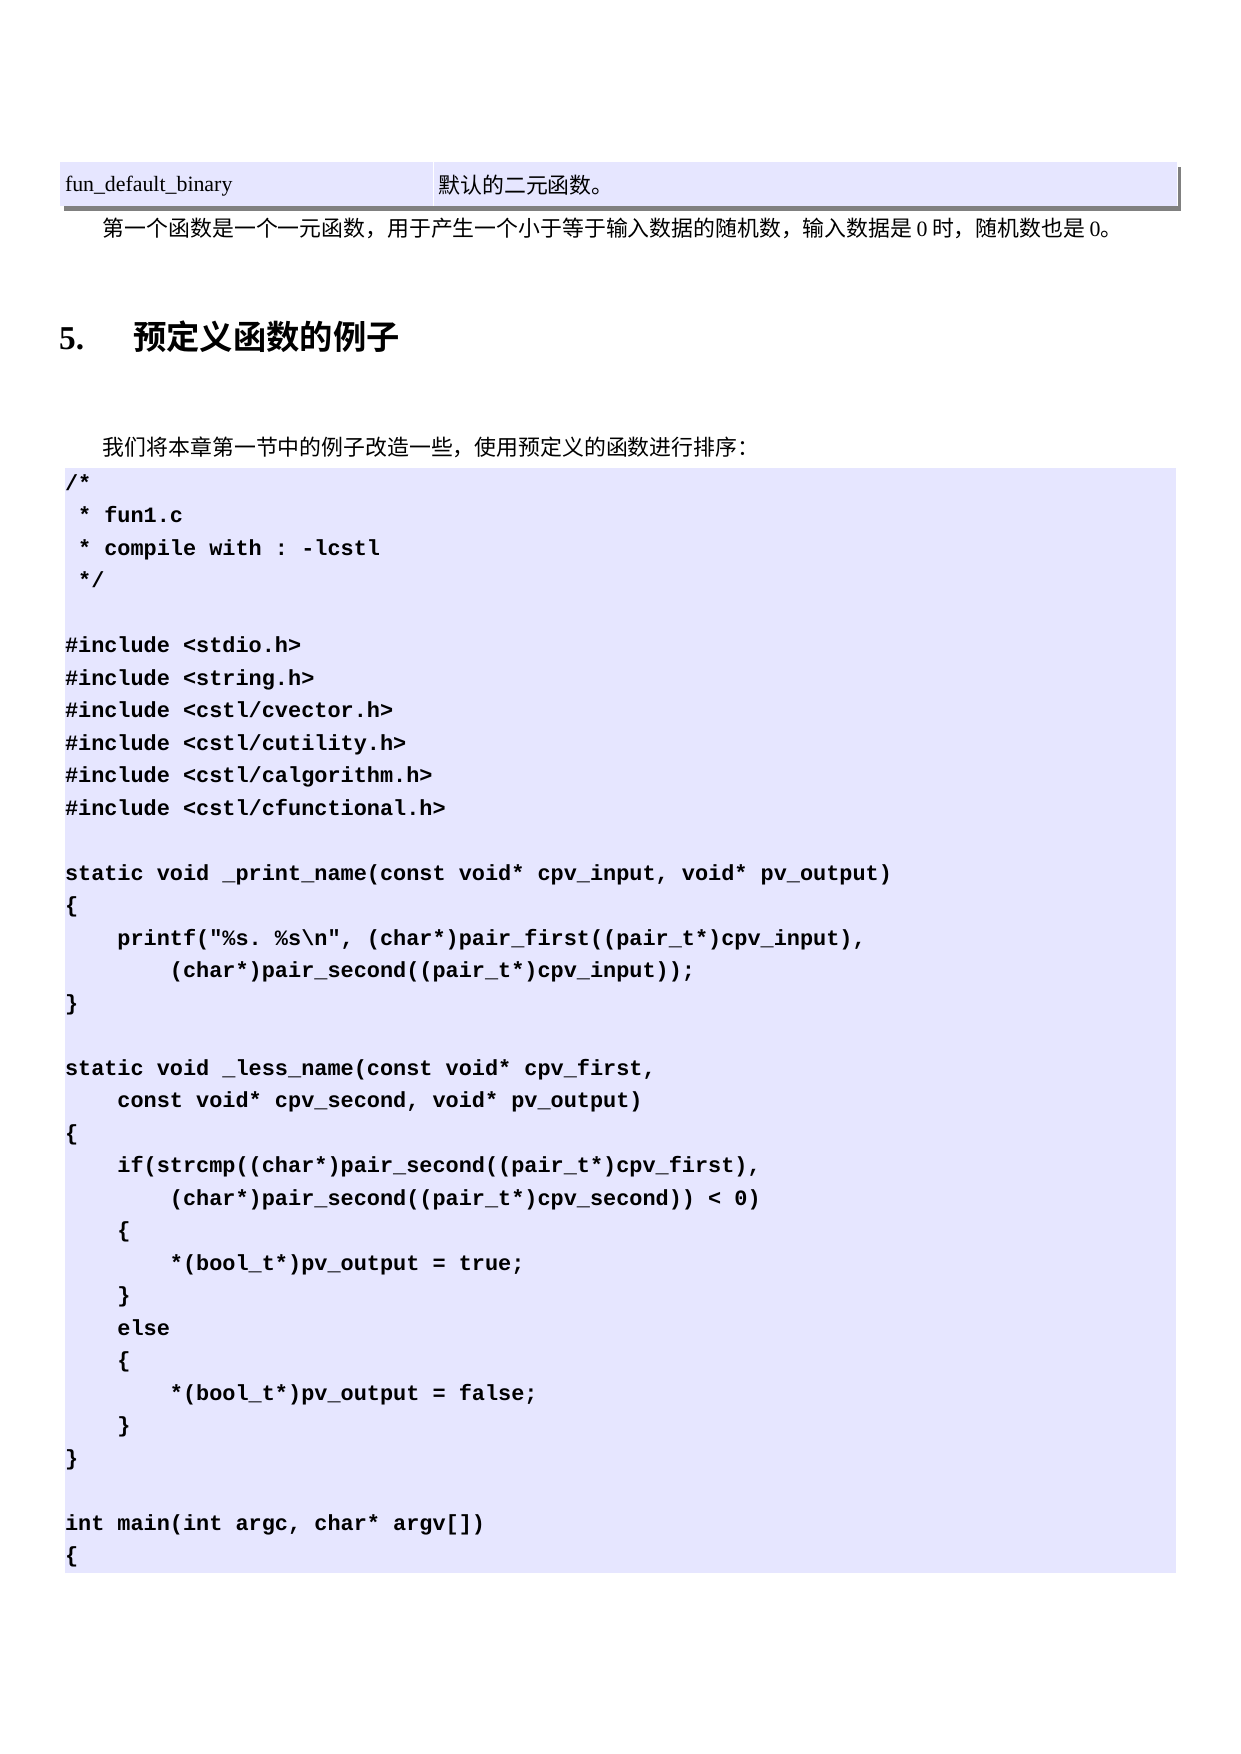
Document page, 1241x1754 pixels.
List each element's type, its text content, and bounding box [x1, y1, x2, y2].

table_cell 默认的二元函数。 [434, 162, 1177, 206]
table_cell fun_default_binary [60, 162, 433, 206]
text 我们将本章第一节中的例子改造一些，使用预定义的函数进行排序： [59, 430, 1181, 462]
subtitle 预定义函数的例子 [59, 303, 1181, 368]
text 第一个函数是一个一元函数，用于产生一个小于等于输入数据的随机数，输入数据是0时，随机数也是0。 [59, 211, 1181, 243]
table_header /* * fun1.c * compile with : -lcstl */ #include <stdio.h> #include <string.h> #include <cstl/cvector.h> #include <cstl/cutility.h> #include <cstl/calgorithm.h> #include <cstl/cfunctional.h> static void _print_name(const void* cpv_input, void* pv_output) { printf("%s. %s\n", (char*)pair_first((pair_t*)cpv_input), (char*)pair_second((pair_t*)cpv_input)); } static void _less_name(const void* cpv_first, const void* cpv_second, void* pv_output) { if(strcmp((char*)pair_second((pair_t*)cpv_first), (char*)pair_second((pair_t*)cpv_second)) < 0) { *(bool_t*)pv_output = true; } else { *(bool_t*)pv_output = false; } } int main(int argc, char* argv[]) { [60, 463, 1181, 1579]
